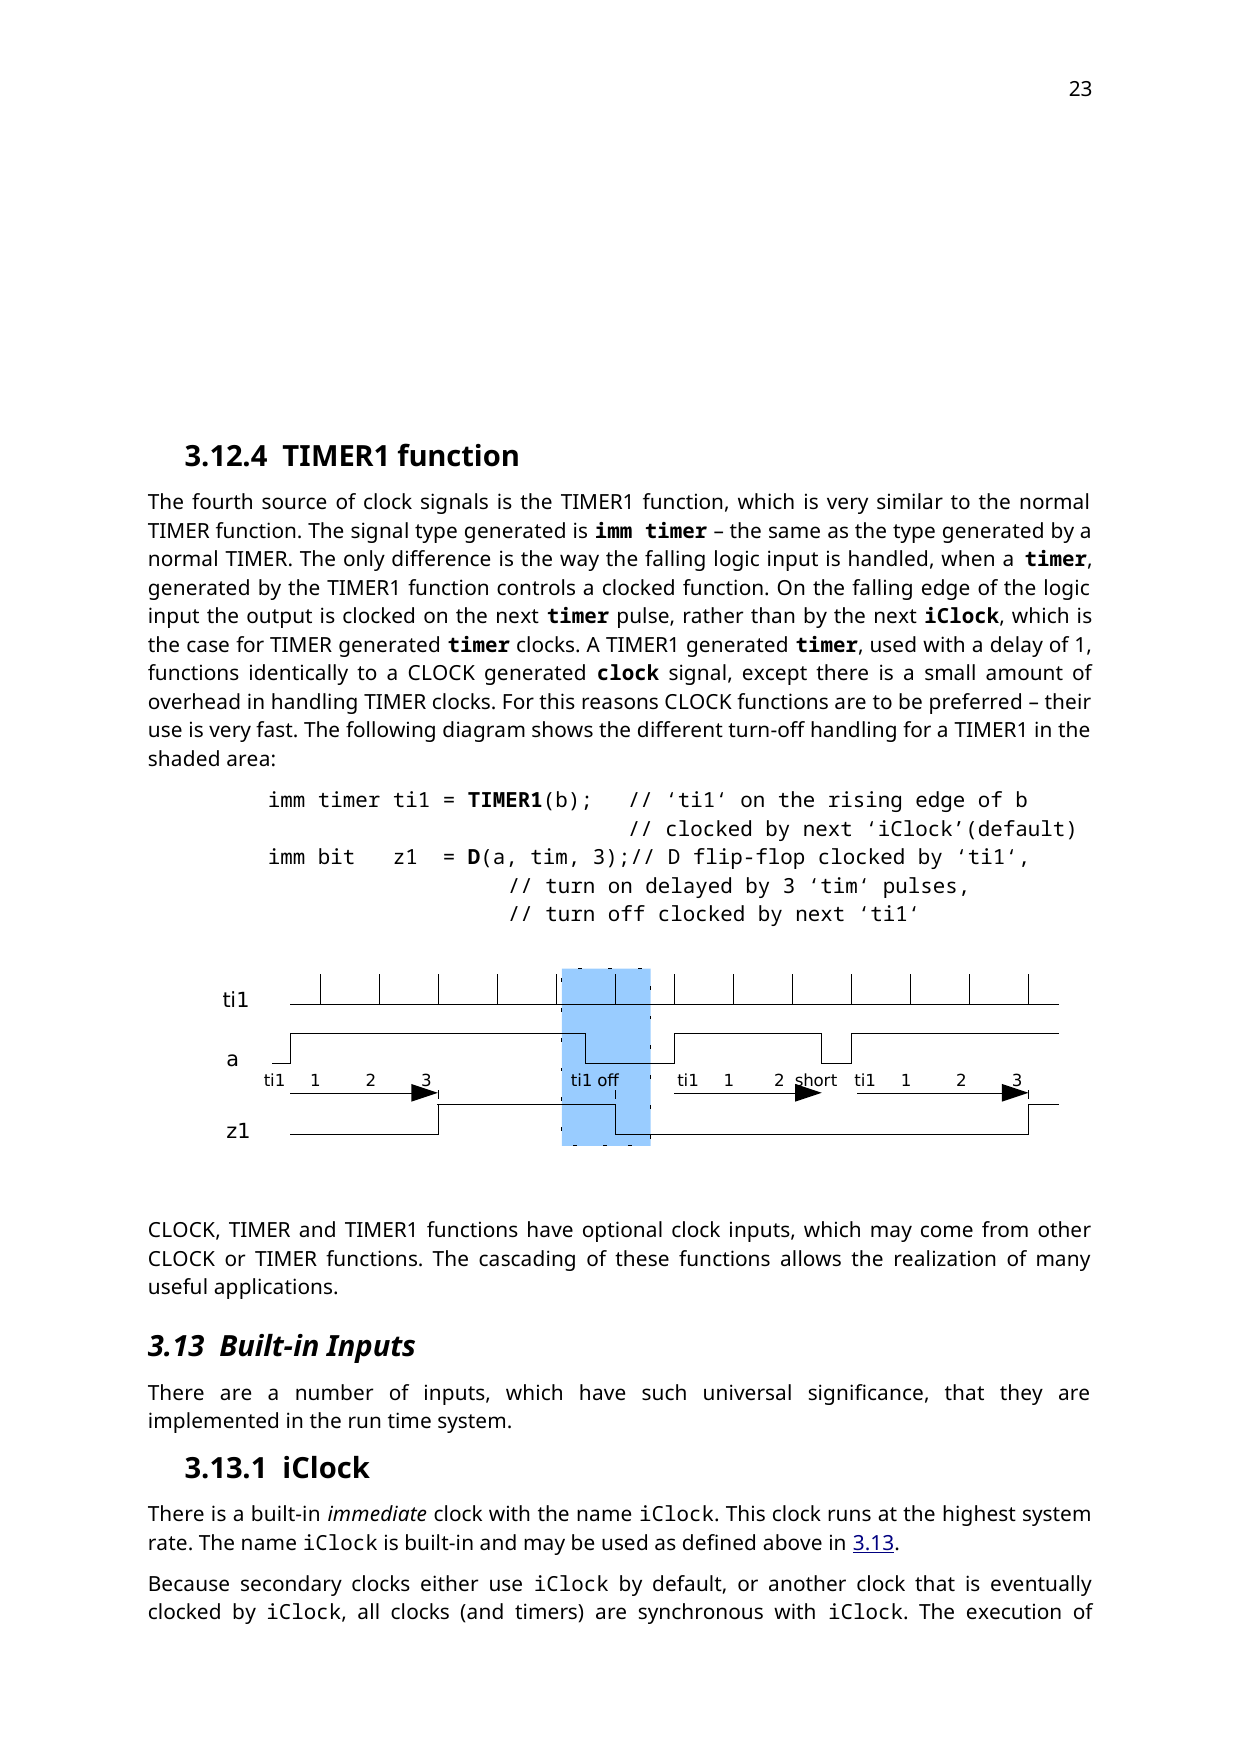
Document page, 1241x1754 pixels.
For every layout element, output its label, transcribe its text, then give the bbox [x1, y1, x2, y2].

subtitle TIMER1 function [184, 435, 1092, 474]
subtitle iClock [184, 1447, 1092, 1487]
text There are a number of inputs, which have such universal significance, that they are implemented in the run time system. [148, 1377, 1092, 1434]
subtitle Built-in Inputs [148, 1326, 1092, 1365]
text The fourth source of clock signals is the TIMER1 function, which is very similar to the normal TIMER function. The signal type generated is imm timer – the same as the type generated by a normal TIMER. The only difference is the way the falling logic input is handled, when a timer, generated by the TIMER1 function controls a clocked function. On the falling edge of the logic input the output is clocked on the next timer pulse, rather than by the next iClock, which is the case for TIMER generated timer clocks. A TIMER1 generated timer, used with a delay of 1, functions identically to a CLOCK generated clock signal, except there is a small amount of overhead in handling TIMER clocks. For this reasons CLOCK functions are to be preferred – their use is very fast. The following diagram shows the different turn-off handling for a TIMER1 in the shaded area: [148, 487, 1092, 772]
text imm timer ti1 = TIMER1(b); // ‘ti1‘ on the rising edge of b // clocked by next ‘iClock’(default) imm bit z1 = D(a, tim, 3);// D flip-flop clocked by ‘ti1‘, // turn on delayed by 3 ‘tim‘ pulses, // turn off clocked by next ‘ti1‘ [268, 785, 1092, 956]
text CLOCK, TIMER and TIMER1 functions have optional clock inputs, which may come from other CLOCK or TIMER functions. The cascading of these functions allows the realization of many useful applications. [148, 1215, 1092, 1301]
text There is a built-in immediate clock with the name iClock. This clock runs at the highest system rate. The name iClock is built-in and may be used as defined above in 3.13. [148, 1499, 1092, 1556]
text Because secondary clocks either use iClock by default, or another clock that is eventually clocked by iClock, all clocks (and timers) are synchronous with iClock. The execution of [148, 1569, 1092, 1626]
